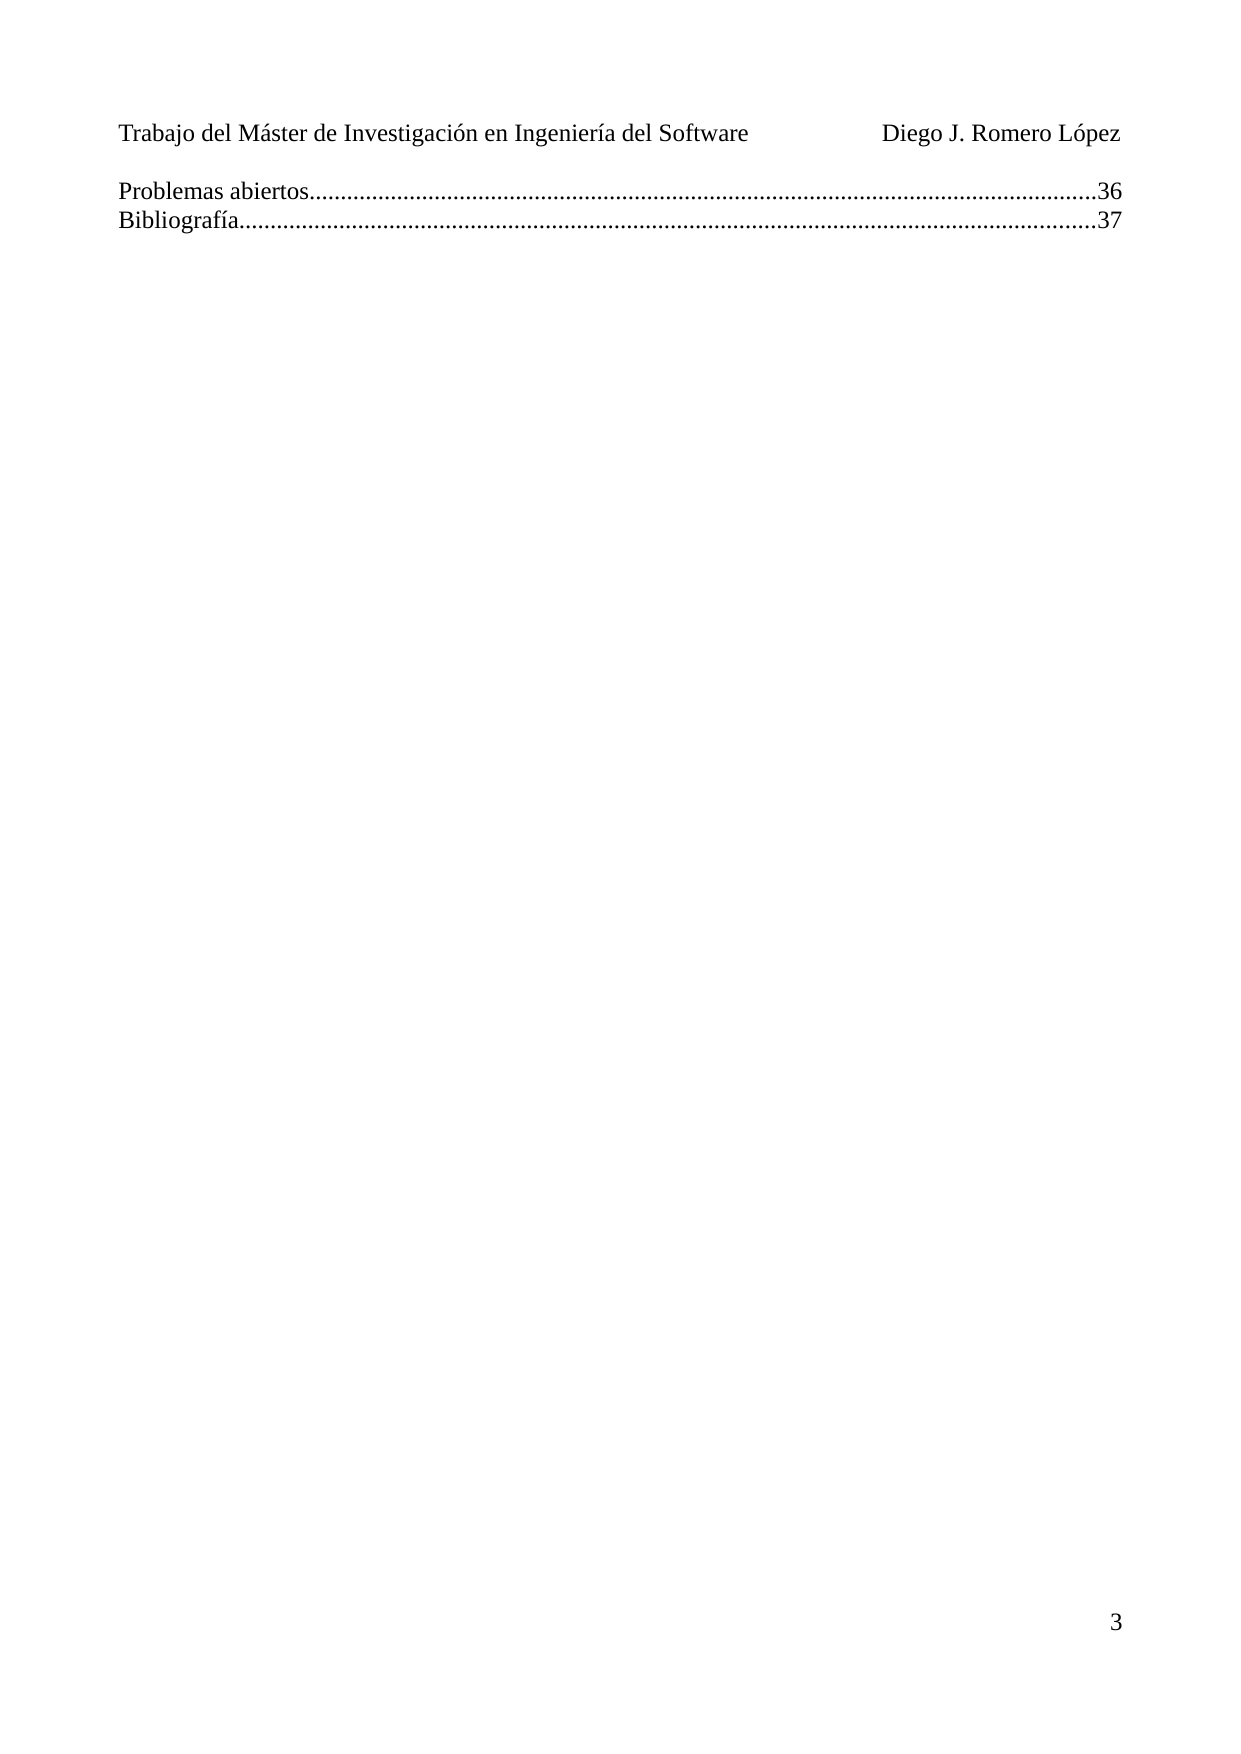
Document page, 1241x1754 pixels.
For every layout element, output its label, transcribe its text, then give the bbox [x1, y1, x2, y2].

text Bibliografía 37 [118, 205, 1122, 234]
text Problemas abiertos 36 [118, 176, 1122, 205]
